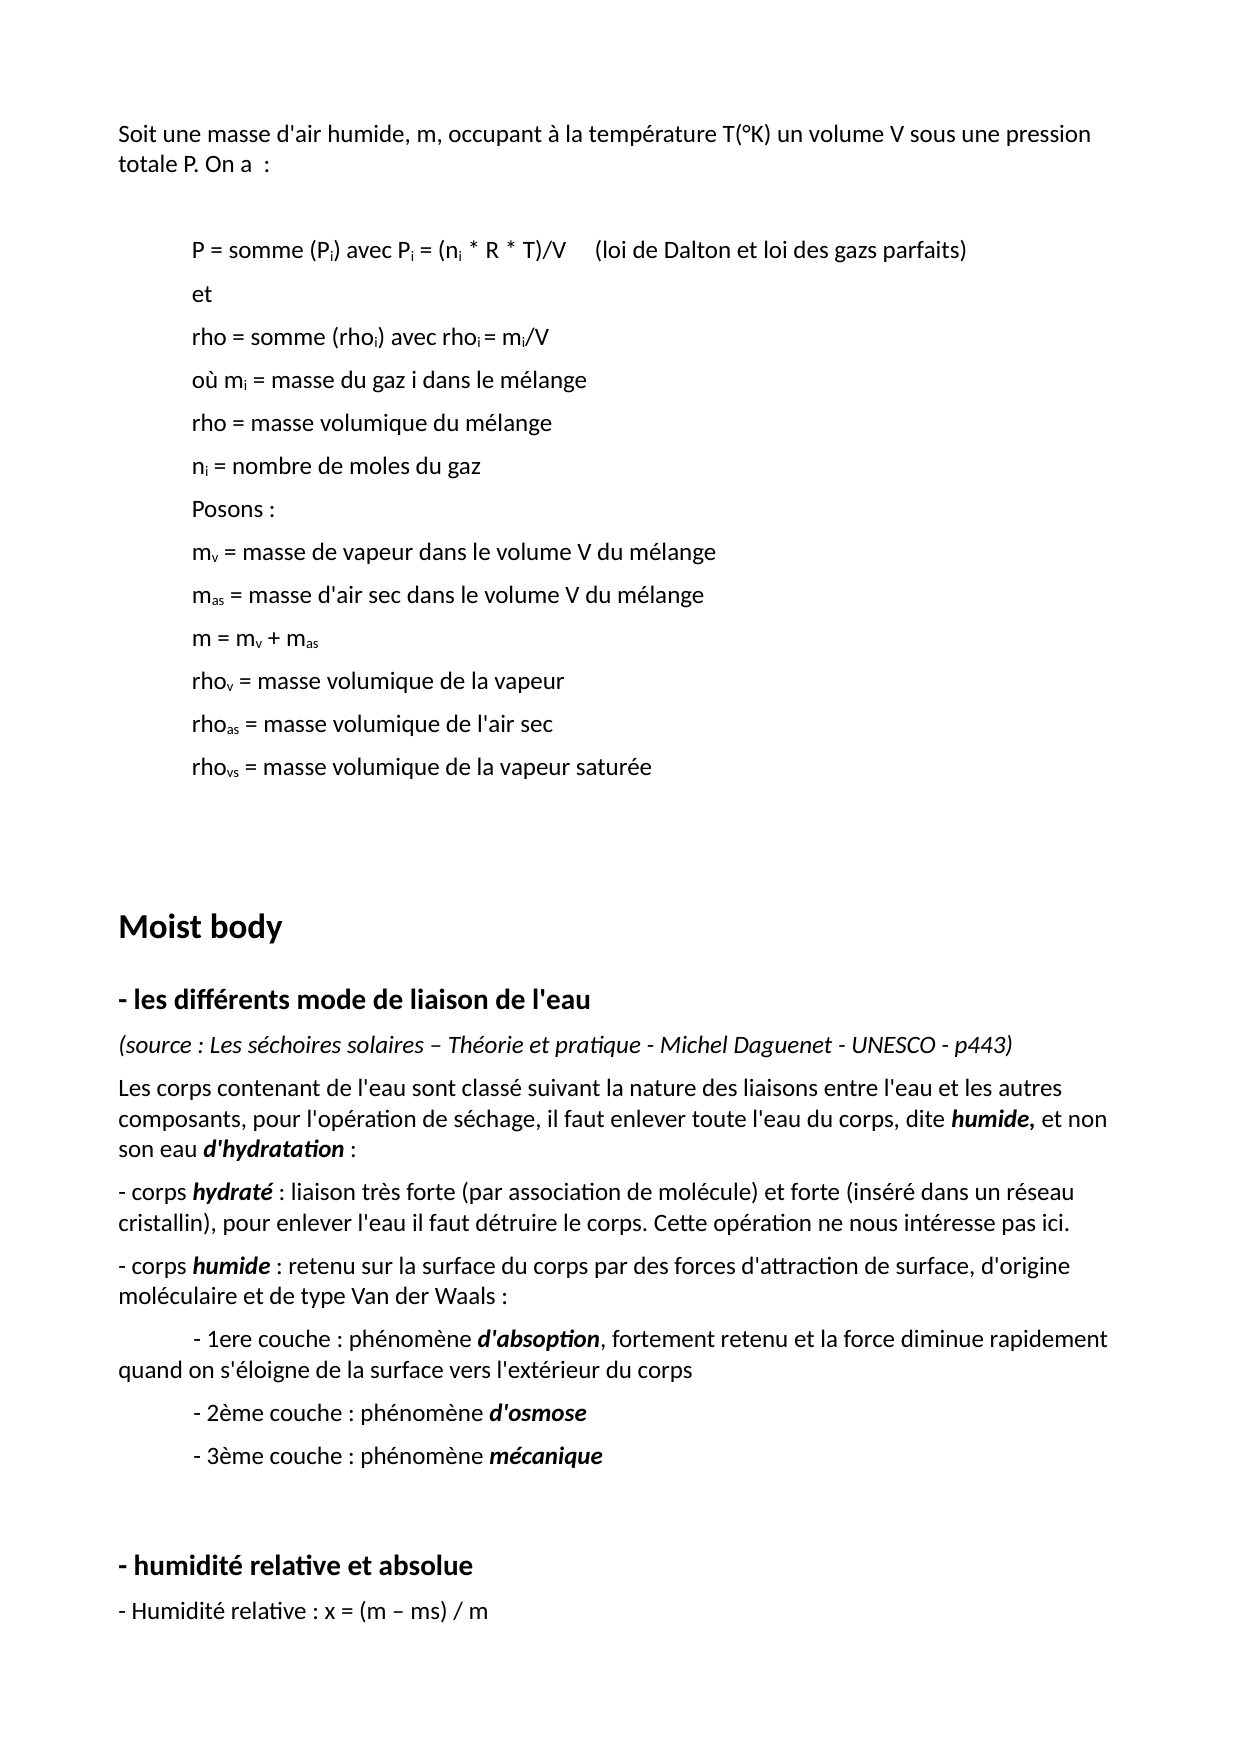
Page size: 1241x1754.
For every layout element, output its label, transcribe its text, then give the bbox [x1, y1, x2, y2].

text rhoas = masse volumique de l'air sec [192, 708, 1122, 738]
text - 3ème couche : phénomène mécanique [118, 1440, 1122, 1470]
text rhovs = masse volumique de la vapeur saturée [192, 751, 1122, 781]
text rho = somme (rhoi) avec rhoi = mi/V [192, 321, 1122, 351]
text mv = masse de vapeur dans le volume V du mélange [192, 536, 1122, 566]
text Posons : [192, 493, 1122, 523]
text - 1ere couche : phénomène d'absoption, fortement retenu et la force diminue rapidement quand on s'éloigne de la surface vers l'extérieur du corps [118, 1323, 1122, 1384]
text (source : Les séchoires solaires – Théorie et pratique - Michel Daguenet - UNESCO - p443) [118, 1029, 1122, 1060]
text - 2ème couche : phénomène d'osmose [118, 1397, 1122, 1427]
text ni = nombre de moles du gaz [192, 450, 1122, 480]
text Les corps contenant de l'eau sont classé suivant la nature des liaisons entre l'eau et les autres composants, pour l'opération de séchage, il faut enlever toute l'eau du corps, dite humide, et non son eau d'hydratation : [118, 1072, 1122, 1164]
text où mi = masse du gaz i dans le mélange [192, 364, 1122, 394]
text P = somme (Pi) avec Pi = (ni * R * T)/V (loi de Dalton et loi des gazs parfaits) [192, 235, 1122, 265]
text - corps hydraté : liaison très forte (par association de molécule) et forte (inséré dans un réseau cristallin), pour enlever l'eau il faut détruire le corps. Cette opération ne nous intéresse pas ici. [118, 1176, 1122, 1237]
text et [192, 278, 1122, 308]
text rhov = masse volumique de la vapeur [192, 665, 1122, 695]
text - Humidité relative : x = (m – ms) / m [118, 1595, 1122, 1625]
text rho = masse volumique du mélange [192, 407, 1122, 437]
text Soit une masse d'air humide, m, occupant à la température T(°K) un volume V sous une pression totale P. On a : [118, 118, 1122, 179]
text - corps humide : retenu sur la surface du corps par des forces d'attraction de surface, d'origine moléculaire et de type Van der Waals : [118, 1250, 1122, 1311]
subtitle Moist body [118, 905, 1122, 948]
text mas = masse d'air sec dans le volume V du mélange [192, 579, 1122, 609]
text m = mv + mas [192, 622, 1122, 652]
subtitle - les différents mode de liaison de l'eau [118, 981, 1122, 1017]
subtitle - humidité relative et absolue [118, 1547, 1122, 1582]
